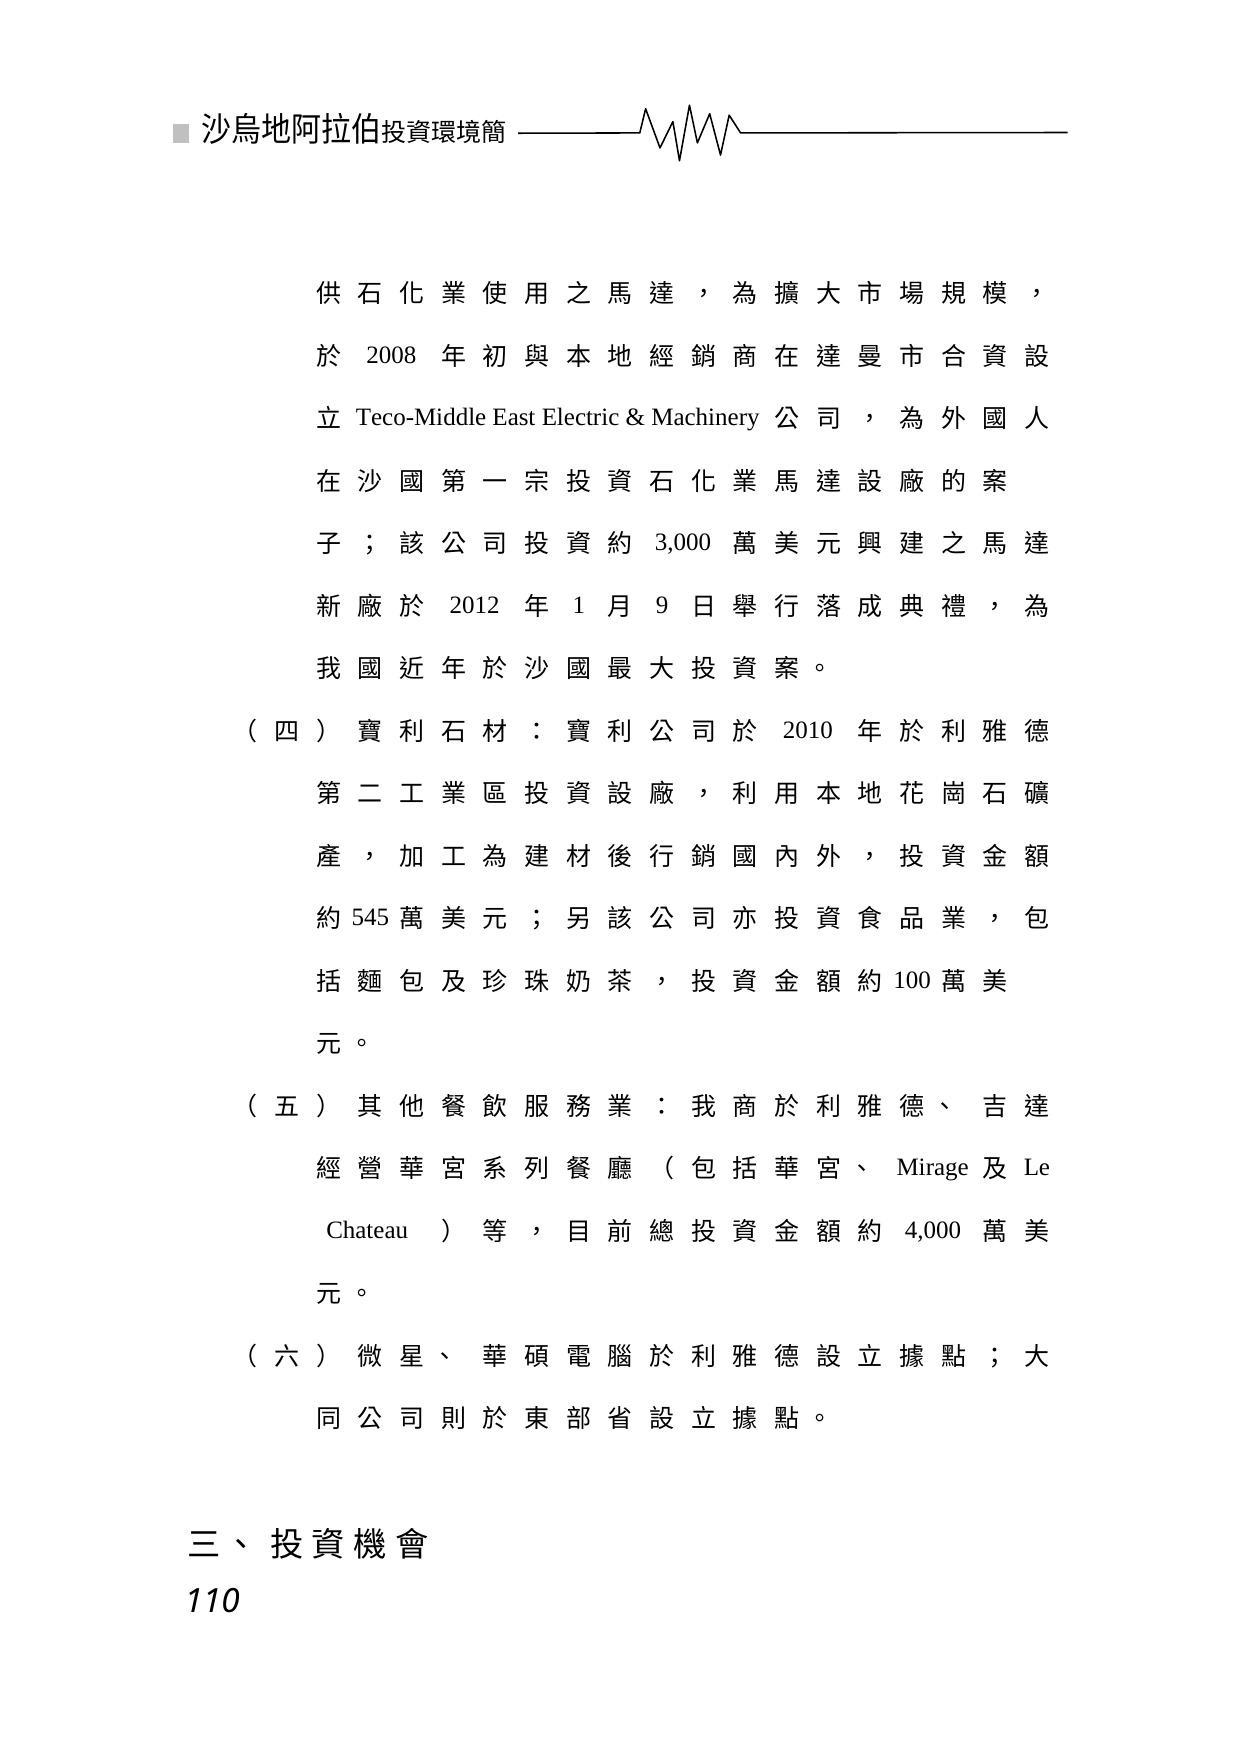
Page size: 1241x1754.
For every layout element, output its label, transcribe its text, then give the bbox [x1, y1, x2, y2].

text （六）微星、華碩電腦於利雅德設立據點；大同公司則於東部省設立據點。 [207, 1313, 1058, 1438]
text 三、投資機會 [183, 1500, 1058, 1563]
text 供石化業使用之馬達，為擴大市場規模，於2008年初與本地經銷商在達曼市合資設立Teco-Middle East Electric & Machinery公司，為外國人在沙國第一宗投資石化業馬達設廠的案子；該公司投資約3,000萬美元興建之馬達新廠於2012年1月9日舉行落成典禮，為我國近年於沙國最大投資案。 [207, 250, 1058, 688]
text （四）寶利石材：寶利公司於2010年於利雅德第二工業區投資設廠，利用本地花崗石礦產，加工為建材後行銷國內外，投資金額約545萬美元；另該公司亦投資食品業，包括麵包及珍珠奶茶，投資金額約100萬美元。 [207, 688, 1058, 1063]
text （五）其他餐飲服務業：我商於利雅德、吉達經營華宮系列餐廳（包括華宮、Mirage及Le Chateau ）等，目前總投資金額約4,000萬美元。 [207, 1063, 1058, 1313]
